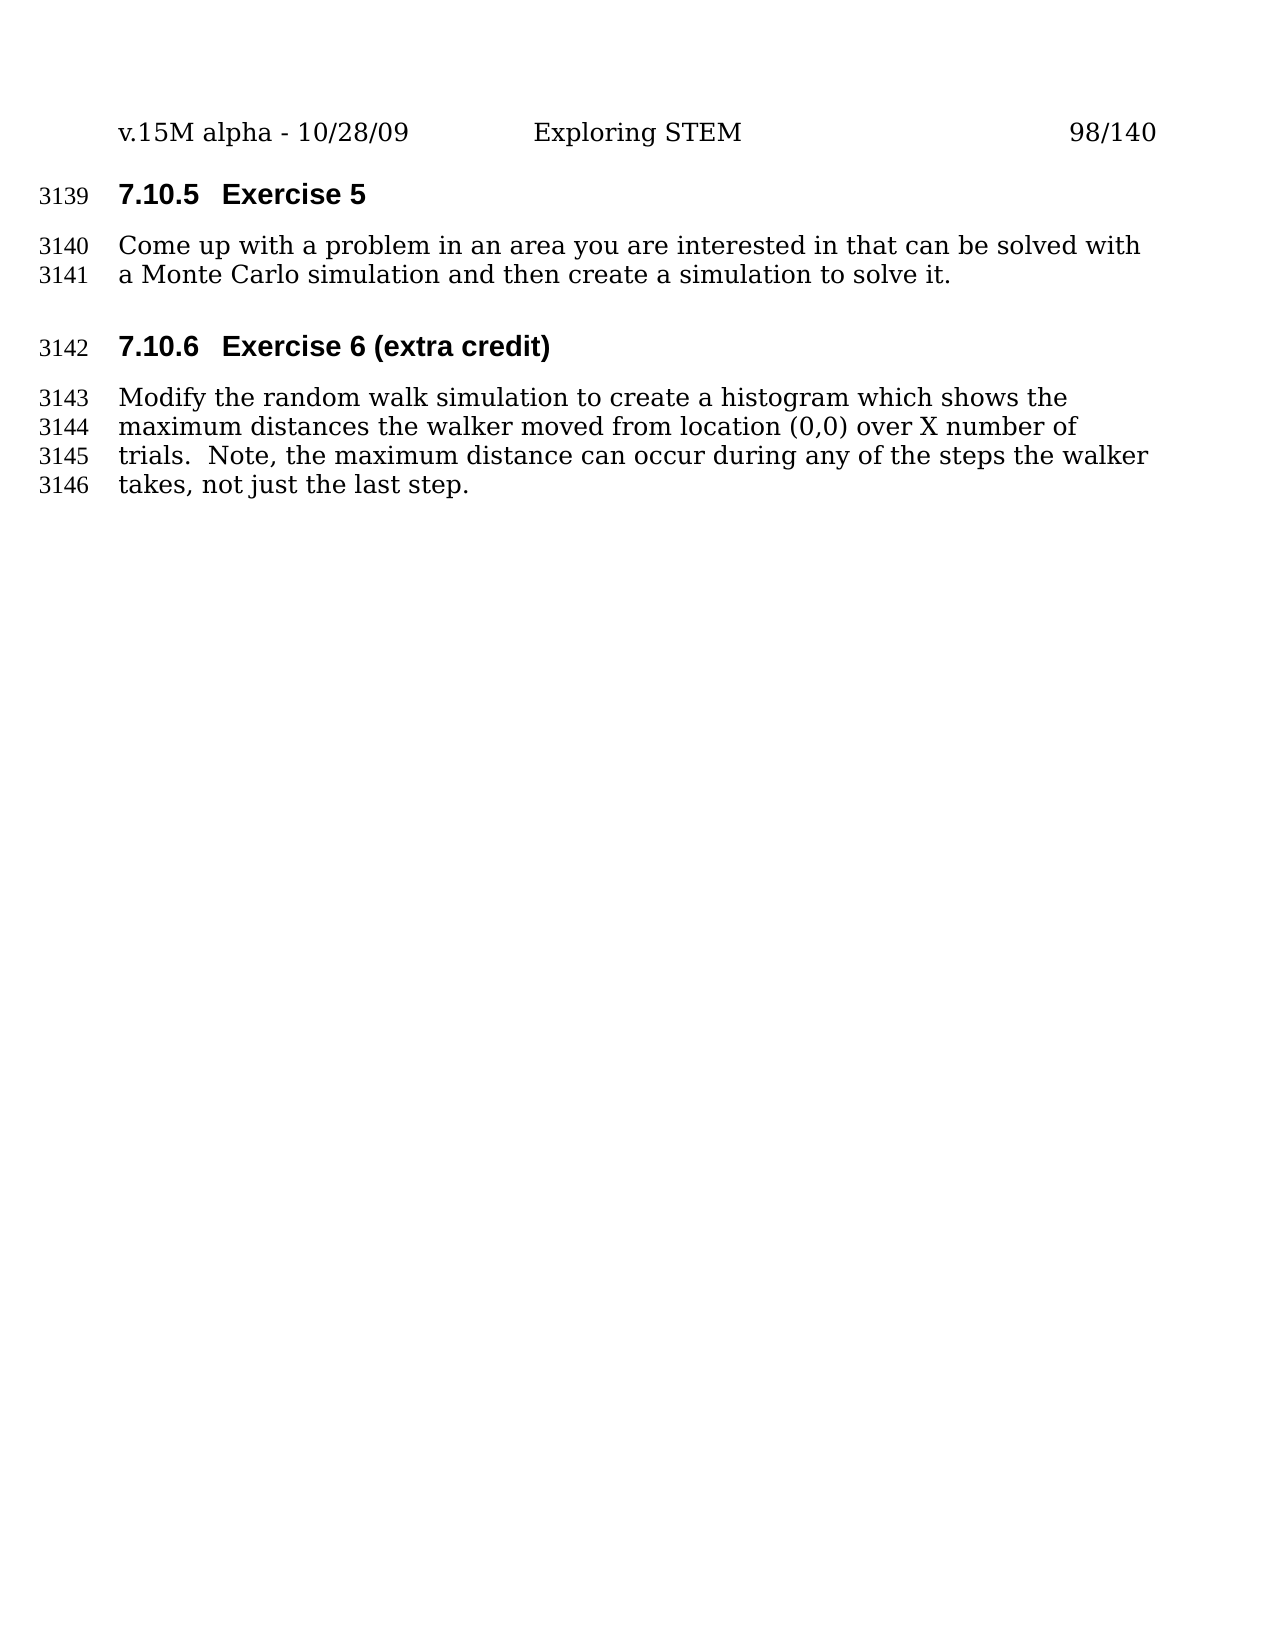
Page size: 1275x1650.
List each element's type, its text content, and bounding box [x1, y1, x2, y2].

subtitle Exercise 5 [118, 177, 1157, 210]
text Come up with a problem in an area you are interested in that can be solved with a Monte Carlo simulation and then create a simulation to solve it. [118, 231, 1157, 289]
text Modify the random walk simulation to create a histogram which shows the maximum distances the walker moved from location (0,0) over X number of trials. Note, the maximum distance can occur during any of the steps the walker takes, not just the last step. [118, 383, 1157, 500]
subtitle Exercise 6 (extra credit) [118, 329, 1157, 362]
